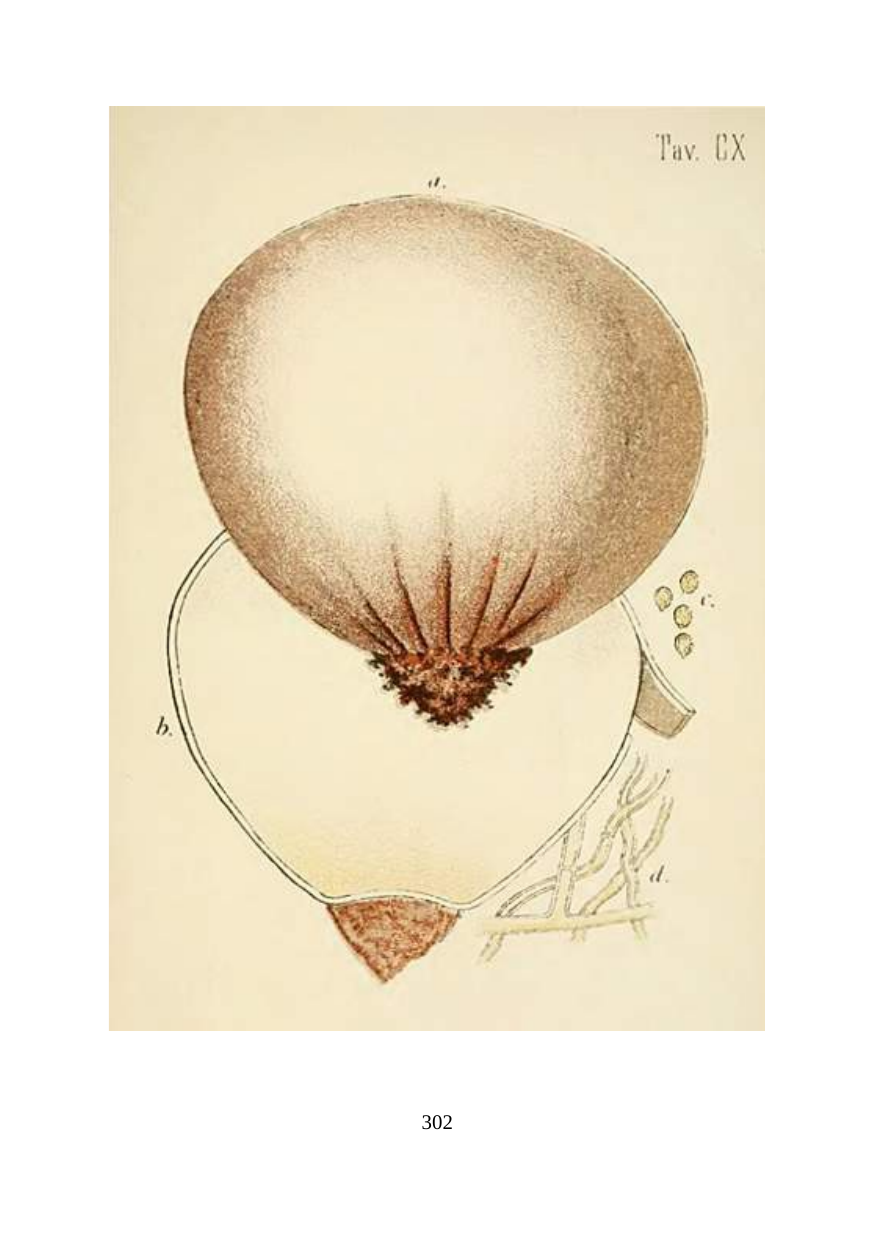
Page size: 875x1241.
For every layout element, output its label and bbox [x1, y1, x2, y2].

picture [108, 106, 765, 1031]
